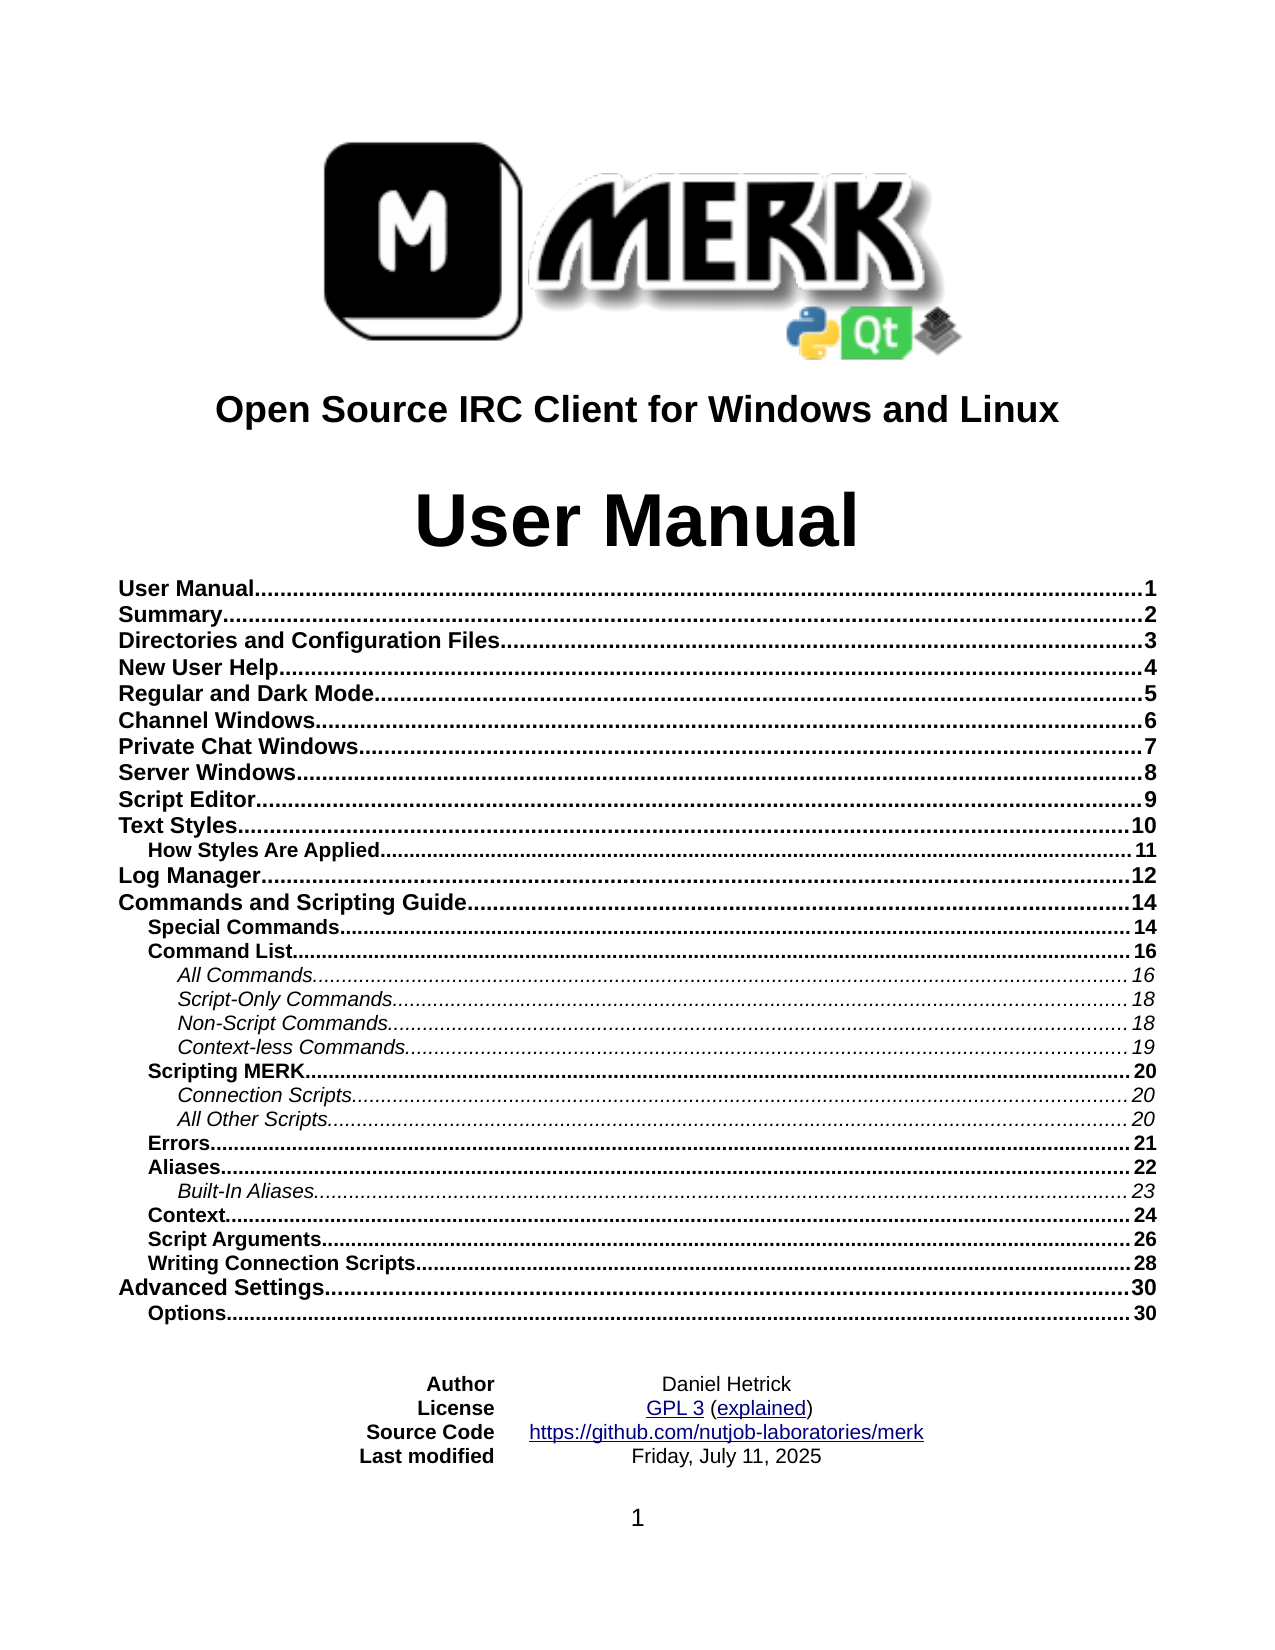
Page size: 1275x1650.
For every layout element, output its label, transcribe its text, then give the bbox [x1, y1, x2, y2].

text Options 30 [148, 1301, 1157, 1325]
text User Manual 1 [118, 575, 1157, 601]
text Channel Windows 6 [118, 707, 1157, 733]
subtitle User Manual [118, 476, 1157, 562]
text Errors 21 [148, 1131, 1157, 1154]
text Advanced Settings 30 [118, 1274, 1157, 1301]
text Connection Scripts 20 [177, 1083, 1157, 1107]
text Writing Connection Scripts 28 [148, 1250, 1157, 1274]
text Script-Only Commands 18 [177, 987, 1157, 1011]
text New User Help 4 [118, 654, 1157, 680]
text Context-less Commands 19 [177, 1035, 1157, 1059]
text Special Commands 14 [148, 915, 1157, 939]
text Regular and Dark Mode 5 [118, 680, 1157, 707]
text Non-Script Commands 18 [177, 1011, 1157, 1035]
table_cell https://github.com/nutjob-laboratories/merk [512, 1420, 941, 1444]
text Private Chat Windows 7 [118, 733, 1157, 759]
text Summary 2 [118, 601, 1157, 627]
text All Commands 16 [177, 963, 1157, 987]
text Commands and Scripting Guide 14 [118, 889, 1157, 915]
text Text Styles 10 [118, 812, 1157, 838]
text Aliases 22 [148, 1154, 1157, 1178]
text How Styles Are Applied 11 [148, 838, 1157, 862]
table_header Author [334, 1372, 512, 1396]
text Scripting MERK 20 [148, 1059, 1157, 1083]
text Built-In Aliases 23 [177, 1178, 1157, 1202]
text Context 24 [148, 1202, 1157, 1226]
text All Other Scripts 20 [177, 1107, 1157, 1131]
table_cell License [334, 1396, 512, 1420]
table_cell Friday, July 11, 2025 [512, 1444, 941, 1468]
text Log Manager 12 [118, 862, 1157, 889]
table_cell Source Code [334, 1420, 512, 1444]
table_header Daniel Hetrick [512, 1372, 941, 1396]
text Command List 16 [148, 939, 1157, 963]
table_cell GPL 3 (explained) [512, 1396, 941, 1420]
text Script Arguments 26 [148, 1226, 1157, 1250]
picture [304, 118, 971, 368]
text Server Windows 8 [118, 759, 1157, 786]
table_cell Last modified [334, 1444, 512, 1468]
text Open Source IRC Client for Windows and Linux [118, 387, 1157, 430]
text Script Editor 9 [118, 786, 1157, 812]
text Directories and Configuration Files 3 [118, 627, 1157, 654]
